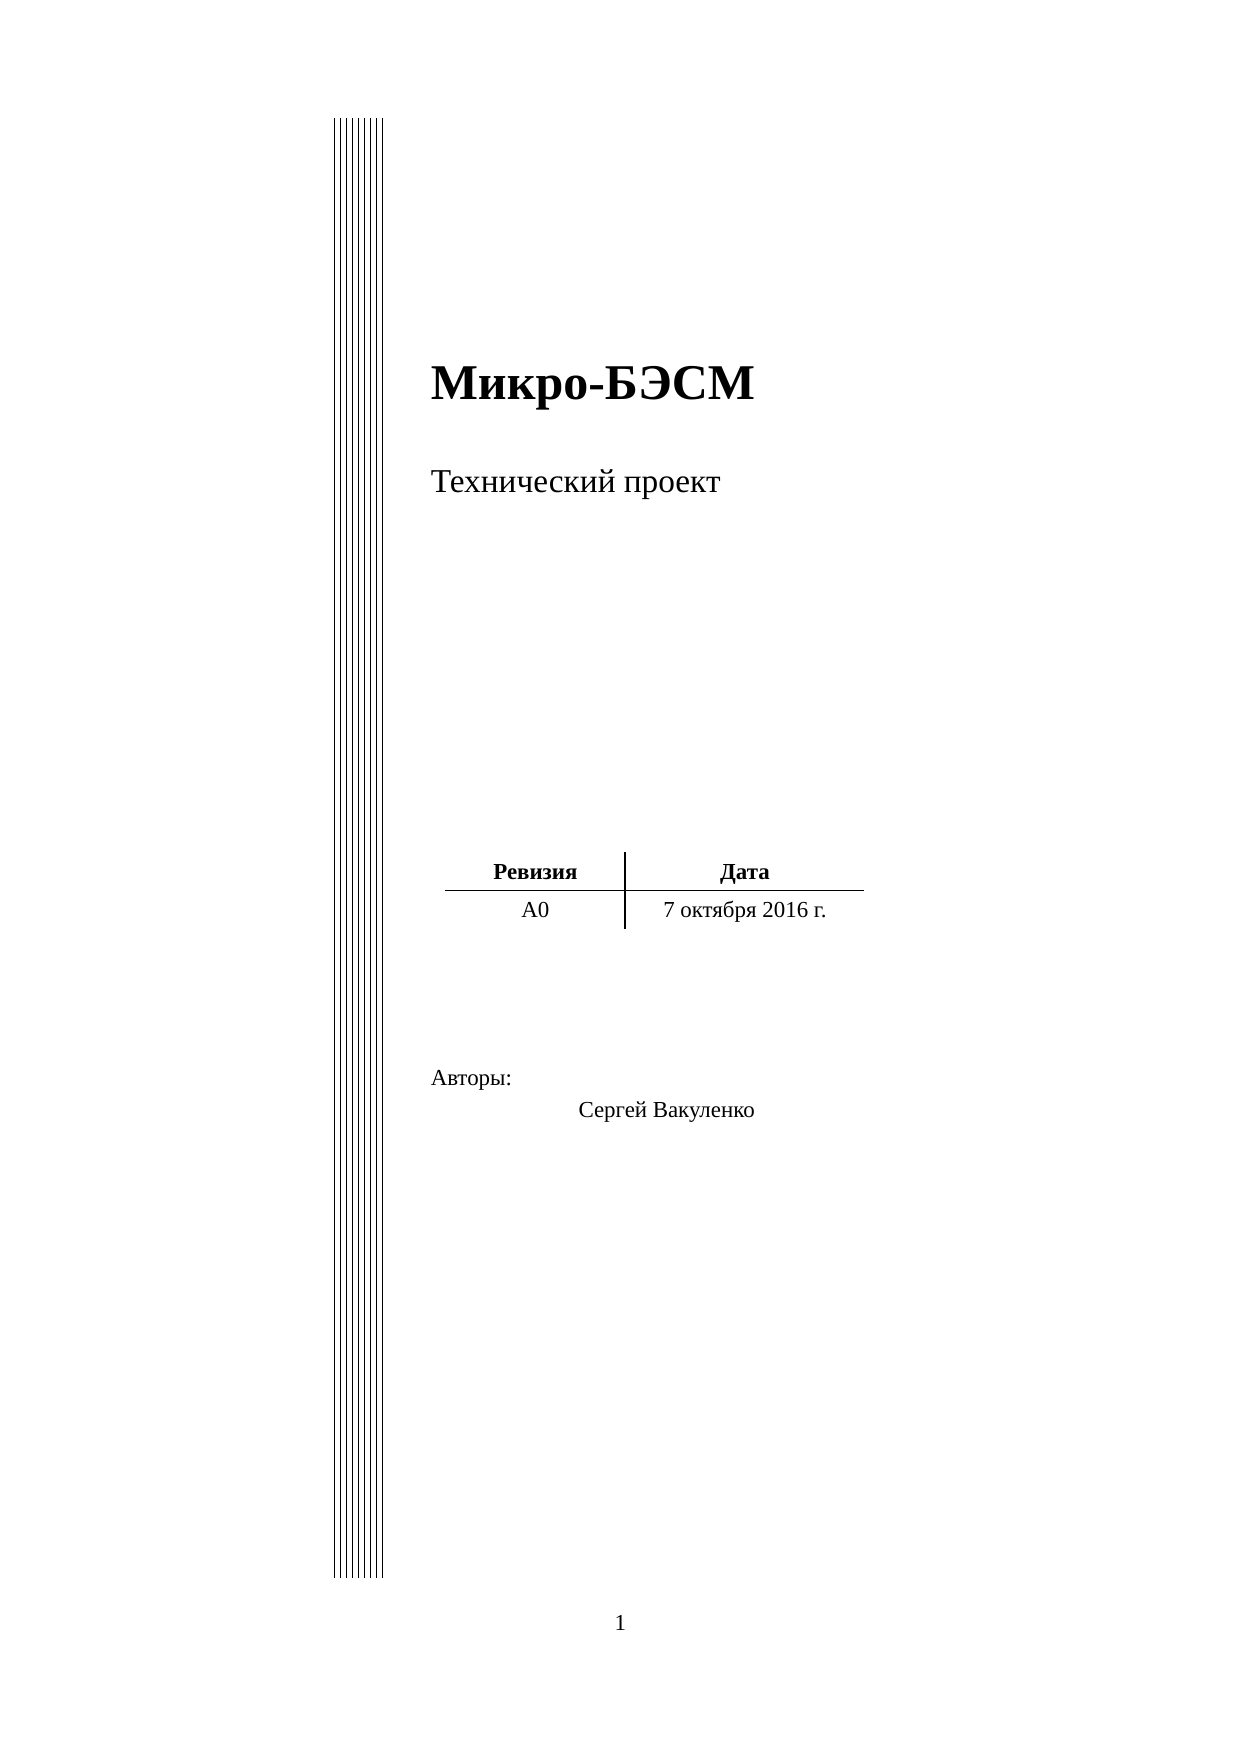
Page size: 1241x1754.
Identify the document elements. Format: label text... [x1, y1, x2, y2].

table_header [353, 118, 358, 1578]
table_header [359, 118, 364, 1578]
table_header [377, 118, 382, 1578]
table_header [371, 118, 376, 1578]
table_header [365, 118, 370, 1578]
table_header Дата [626, 852, 864, 890]
table_header [347, 118, 352, 1578]
table_cell 7 октября 2016 г. [626, 891, 864, 929]
table_header Ревизия [445, 852, 624, 890]
table_cell A0 [445, 891, 624, 929]
table_header [118, 118, 334, 1578]
table_header [335, 118, 340, 1578]
table_header [341, 118, 346, 1578]
table_header Микро-БЭСМ Технический проект Авторы: Сергей Вакуленко [431, 118, 1137, 1578]
table_header [383, 118, 431, 1578]
